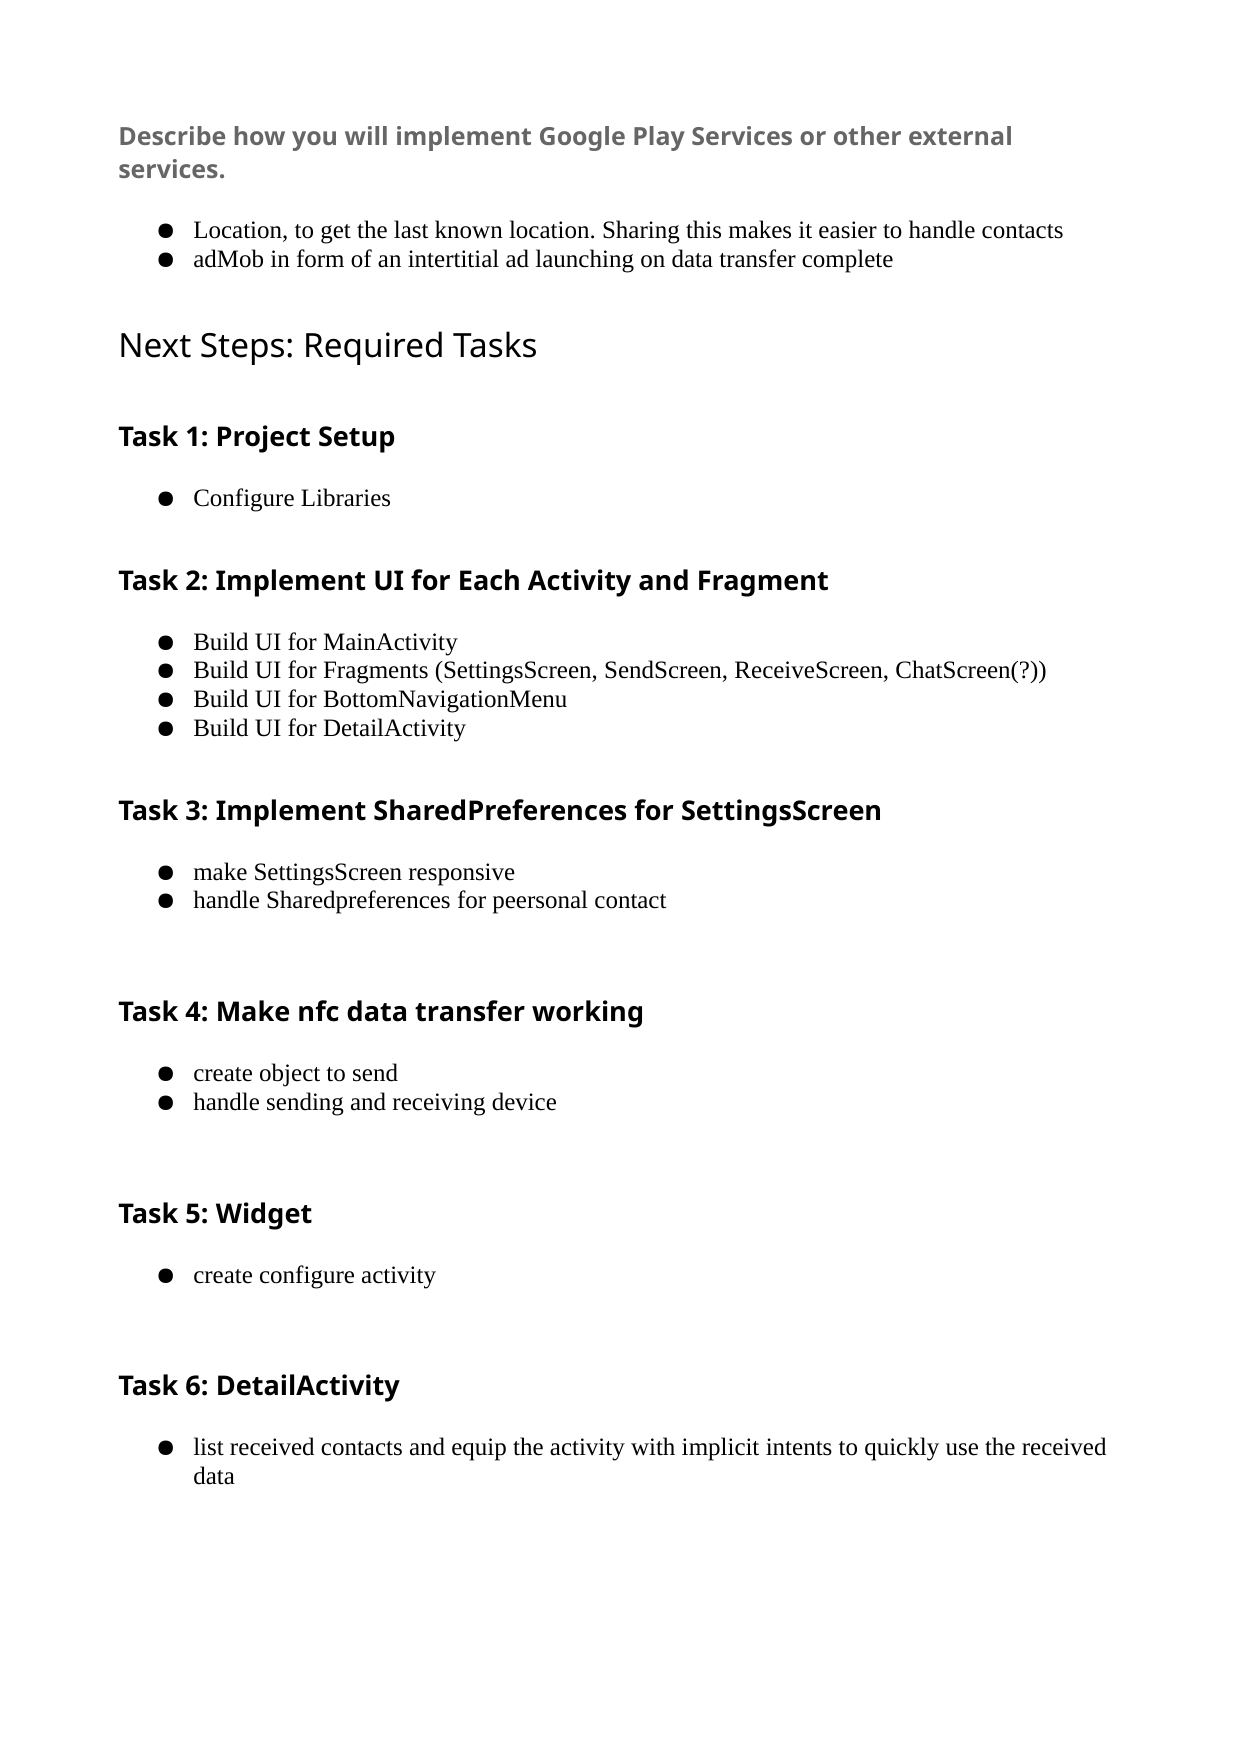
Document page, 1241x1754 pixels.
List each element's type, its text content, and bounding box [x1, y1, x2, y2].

list Location, to get the last known location. Sharing this makes it easier to handle contacts [156, 215, 1122, 244]
list Build UI for MainActivity [156, 627, 1122, 655]
subtitle Task 1: Project Setup [118, 417, 1122, 454]
subtitle Task 2: Implement UI for Each Activity and Fragment [118, 561, 1122, 598]
list handle sending and receiving device [156, 1087, 1122, 1116]
subtitle Next Steps: Required Tasks [118, 322, 1122, 367]
list make SettingsScreen responsive [156, 857, 1122, 886]
list create object to send [156, 1058, 1122, 1087]
list handle Sharedpreferences for peersonal contact [156, 886, 1122, 914]
subtitle Task 6: DetailActivity [118, 1367, 1122, 1404]
list adMob in form of an intertitial ad launching on data transfer complete [156, 244, 1122, 272]
list Build UI for BottomNavigationMenu [156, 684, 1122, 713]
list Build UI for Fragments (SettingsScreen, SendScreen, ReceiveScreen, ChatScreen(?)) [156, 655, 1122, 684]
subtitle Describe how you will implement Google Play Services or other external services. [118, 118, 1122, 186]
list Configure Libraries [156, 483, 1122, 511]
subtitle Task 4: Make nfc data transfer working [118, 993, 1122, 1029]
list list received contacts and equip the activity with implicit intents to quickly use the received data [156, 1432, 1122, 1490]
list Build UI for DetailActivity [156, 713, 1122, 742]
subtitle Task 3: Implement SharedPreferences for SettingsScreen [118, 791, 1122, 828]
subtitle Task 5: Widget [118, 1194, 1122, 1231]
list create configure activity [156, 1260, 1122, 1288]
